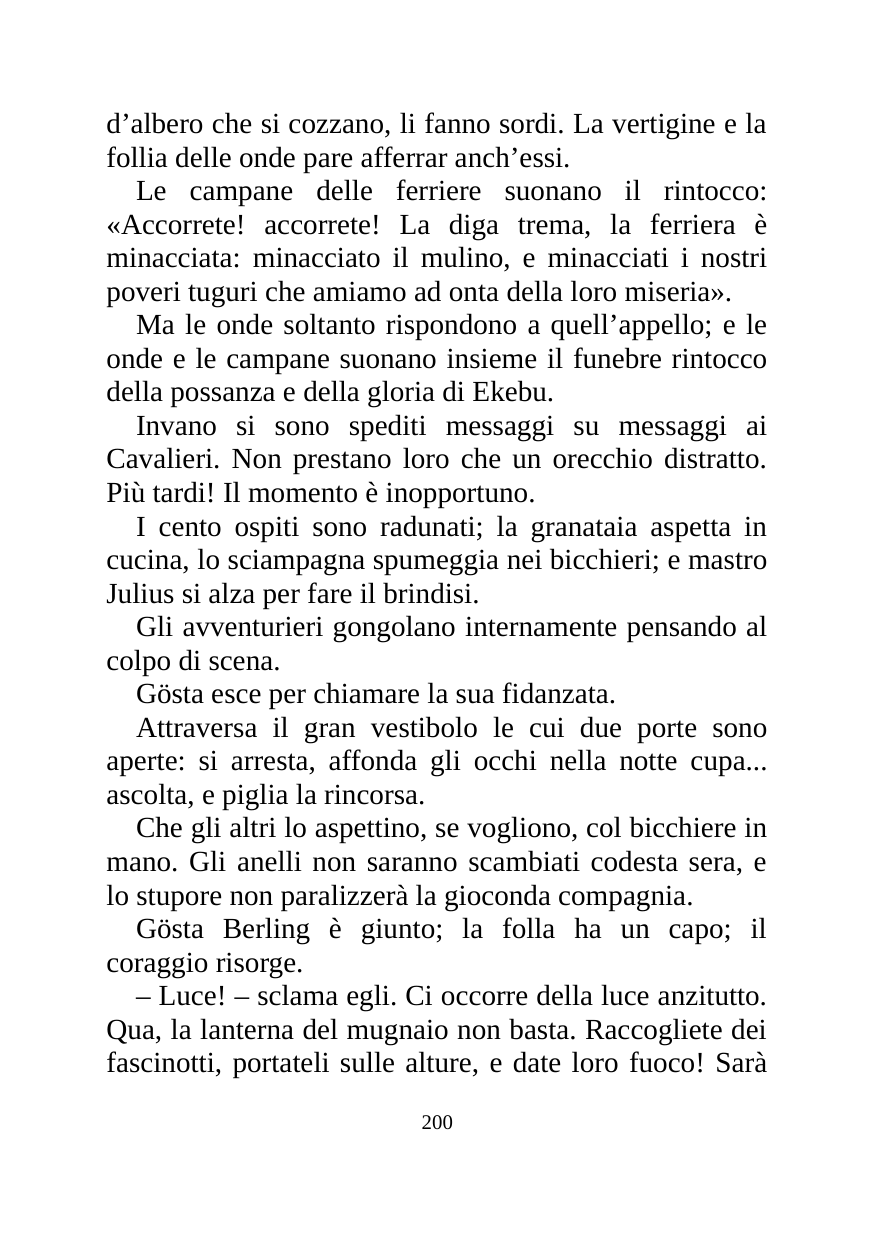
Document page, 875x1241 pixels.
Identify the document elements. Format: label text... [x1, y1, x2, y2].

text I cento ospiti sono radunati; la granataia aspetta in cucina, lo sciampagna spumeggia nei bicchieri; e mastro Julius si alza per fare il brindisi. [106, 509, 768, 609]
text Invano si sono spediti messaggi su messaggi ai Cavalieri. Non prestano loro che un orecchio distratto. Più tardi! Il momento è inopportuno. [106, 408, 768, 509]
text Le campane delle ferriere suonano il rintocco: «Accorrete! accorrete! La diga trema, la ferriera è minacciata: minacciato il mulino, e minacciati i nostri poveri tuguri che amiamo ad onta della loro miseria». [106, 173, 768, 307]
text Attraversa il gran vestibolo le cui due porte sono aperte: si arresta, affonda gli occhi nella notte cupa... ascolta, e piglia la rincorsa. [106, 710, 768, 811]
text – Luce! – sclama egli. Ci occorre della luce anzitutto. Qua, la lanterna del mugnaio non basta. Raccogliete dei fascinotti, portateli sulle alture, e date loro fuoco! Sarà [106, 978, 768, 1079]
text Gli avventurieri gongolano internamente pensando al colpo di scena. [106, 609, 768, 676]
text d’albero che si cozzano, li fanno sordi. La vertigine e la follia delle onde pare afferrar anch’essi. [106, 106, 768, 173]
text Gösta esce per chiamare la sua fidanzata. [106, 676, 768, 710]
text Gösta Berling è giunto; la folla ha un capo; il coraggio risorge. [106, 911, 768, 978]
text Ma le onde soltanto rispondono a quell’appello; e le onde e le campane suonano insieme il funebre rintocco della possanza e della gloria di Ekebu. [106, 307, 768, 408]
text Che gli altri lo aspettino, se vogliono, col bicchiere in mano. Gli anelli non saranno scambiati codesta sera, e lo stupore non paralizzerà la gioconda compagnia. [106, 811, 768, 911]
